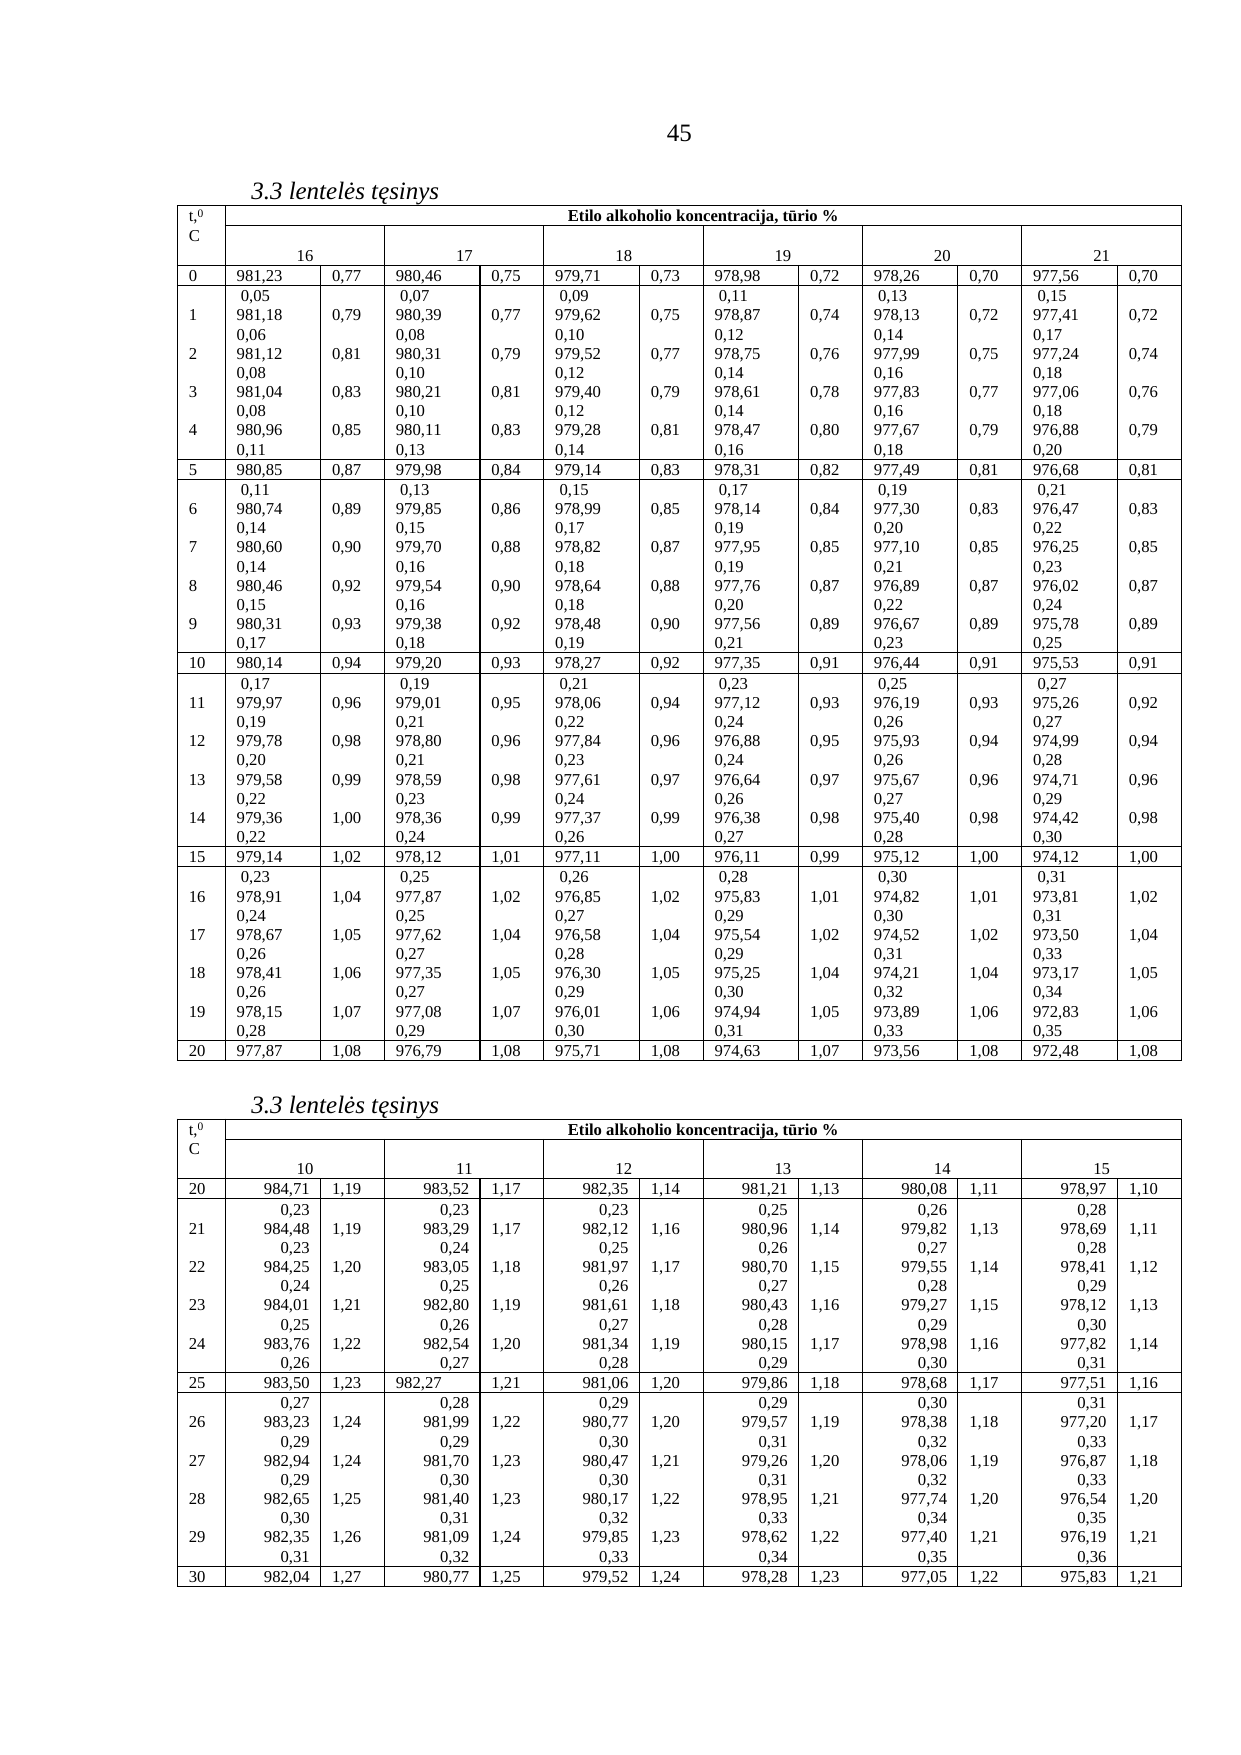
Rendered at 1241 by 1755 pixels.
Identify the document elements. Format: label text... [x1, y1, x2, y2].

table_cell 977,35 [704, 653, 798, 672]
table_cell 0,28 975,83 0,29 975,54 0,29 975,25 0,30 974,94 0,31 [704, 867, 798, 1040]
table_cell 1,24 1,24 1,25 1,26 [321, 1393, 384, 1566]
table_cell 1,11 1,12 1,13 1,14 [1118, 1199, 1181, 1372]
table_cell 975,12 [863, 847, 957, 866]
table_cell 1,00 [640, 847, 703, 866]
table_cell 20 [178, 1179, 225, 1198]
table_cell 1,04 1,05 1,06 1,07 [321, 867, 384, 1040]
table_cell 0,93 [481, 653, 543, 672]
table_cell 19 [704, 226, 862, 265]
table_cell 0,94 [321, 653, 384, 672]
table_cell 1,13 1,14 1,15 1,16 [958, 1199, 1021, 1372]
table_cell 1,25 [481, 1567, 543, 1586]
table_cell 978,26 [863, 266, 957, 285]
table_cell 1,08 [321, 1041, 384, 1060]
table_cell 21 [1022, 226, 1181, 265]
table_cell 979,98 [385, 460, 479, 479]
table_cell 10 [226, 1140, 384, 1178]
table_cell 0 [178, 266, 225, 285]
table_cell 1,22 [958, 1567, 1021, 1586]
table_cell 0,70 [958, 266, 1021, 285]
table_cell 0,19 977,30 0,20 977,10 0,21 976,89 0,22 976,67 0,23 [863, 480, 957, 652]
table_cell 16 17 18 19 [178, 867, 225, 1040]
table_cell 980,08 [863, 1179, 957, 1198]
table_cell 1,17 1,18 1,19 1,20 [481, 1199, 543, 1372]
table_cell 0,30 978,38 0,32 978,06 0,32 977,74 0,34 977,40 0,35 [863, 1393, 957, 1566]
table_cell 1,17 [958, 1373, 1021, 1392]
table_cell 0,11 978,87 0,12 978,75 0,14 978,61 0,14 978,47 0,16 [704, 286, 798, 458]
table_cell 30 [178, 1567, 225, 1586]
table_cell 1,16 [1118, 1373, 1181, 1392]
table_cell 0,94 0,96 0,97 0,99 [640, 674, 703, 846]
table_cell 21 22 23 24 [178, 1199, 225, 1372]
table_cell 0,23 978,91 0,24 978,67 0,26 978,41 0,26 978,15 0,28 [226, 867, 320, 1040]
table_cell 979,14 [544, 460, 639, 479]
table_cell 0,11 980,74 0,14 980,60 0,14 980,46 0,15 980,31 0,17 [226, 480, 320, 652]
table_cell 982,35 [544, 1179, 639, 1198]
table_cell 0,72 0,74 0,76 0,79 [1118, 286, 1181, 458]
table_cell 977,87 [226, 1041, 320, 1060]
table_cell 16 [226, 226, 384, 265]
table_cell 0,13 979,85 0,15 979,70 0,16 979,54 0,16 979,38 0,18 [385, 480, 479, 652]
table_cell 1,13 [799, 1179, 862, 1198]
table_cell 1,22 1,23 1,23 1,24 [481, 1393, 543, 1566]
table_cell 982,04 [226, 1567, 320, 1586]
table_cell 0,73 [640, 266, 703, 285]
table_cell 1,27 [321, 1567, 384, 1586]
table_cell 0,23 982,12 0,25 981,97 0,26 981,61 0,27 981,34 0,28 [544, 1199, 639, 1372]
table_cell 1,18 1,19 1,20 1,21 [958, 1393, 1021, 1566]
table_cell 973,56 [863, 1041, 957, 1060]
table_cell 6 7 8 9 [178, 480, 225, 652]
table_cell 20 [863, 226, 1021, 265]
table_cell 0,83 [640, 460, 703, 479]
table_cell 13 [704, 1140, 862, 1178]
table_cell 1,08 [1118, 1041, 1181, 1060]
table_cell 25 [178, 1373, 225, 1392]
table_cell 1,21 [481, 1373, 543, 1392]
table_cell 0,81 [1118, 460, 1181, 479]
table_cell 0,05 981,18 0,06 981,12 0,08 981,04 0,08 980,96 0,11 [226, 286, 320, 458]
table_cell 983,52 [385, 1179, 479, 1198]
table_cell 978,31 [704, 460, 798, 479]
table_cell 0,92 [640, 653, 703, 672]
table_cell 980,14 [226, 653, 320, 672]
table_cell 18 [544, 226, 703, 265]
table_header t,0C [178, 1120, 225, 1178]
table_cell 0,74 0,76 0,78 0,80 [799, 286, 862, 458]
table_cell 979,52 [544, 1567, 639, 1586]
table_cell 1,19 1,20 1,21 1,22 [321, 1199, 384, 1372]
table_cell 0,72 [799, 266, 862, 285]
table_cell 0,25 980,96 0,26 980,70 0,27 980,43 0,28 980,15 0,29 [704, 1199, 798, 1372]
table_cell 976,79 [385, 1041, 479, 1060]
table_cell 1,20 [640, 1373, 703, 1392]
table_cell 0,30 974,82 0,30 974,52 0,31 974,21 0,32 973,89 0,33 [863, 867, 957, 1040]
table_cell 979,20 [385, 653, 479, 672]
table_cell 0,83 0,85 0,87 0,89 [958, 480, 1021, 652]
table_cell 0,91 [1118, 653, 1181, 672]
table_cell 1,17 [481, 1179, 543, 1198]
table_cell 17 [385, 226, 543, 265]
table_cell 984,71 [226, 1179, 320, 1198]
table_cell 1,14 1,15 1,16 1,17 [799, 1199, 862, 1372]
table_cell 0,23 977,12 0,24 976,88 0,24 976,64 0,26 976,38 0,27 [704, 674, 798, 846]
table_cell 0,21 978,06 0,22 977,84 0,23 977,61 0,24 977,37 0,26 [544, 674, 639, 846]
table_cell 0,79 0,81 0,83 0,85 [321, 286, 384, 458]
table_cell 1,02 1,04 1,05 1,07 [481, 867, 543, 1040]
table_cell 12 [544, 1140, 703, 1178]
table_cell 975,83 [1022, 1567, 1117, 1586]
table_cell 977,56 [1022, 266, 1117, 285]
table_cell 1,24 [640, 1567, 703, 1586]
table_cell 0,84 [481, 460, 543, 479]
table_cell 1,21 [1118, 1567, 1181, 1586]
table_cell 1,08 [640, 1041, 703, 1060]
table_cell 5 [178, 460, 225, 479]
table_cell 0,92 0,94 0,96 0,98 [1118, 674, 1181, 846]
table_cell 978,12 [385, 847, 479, 866]
table_cell 0,77 [321, 266, 384, 285]
table_cell 0,28 978,69 0,28 978,41 0,29 978,12 0,30 977,82 0,31 [1022, 1199, 1117, 1372]
table_cell 0,89 0,90 0,92 0,93 [321, 480, 384, 652]
table_cell 1,02 [321, 847, 384, 866]
table_cell 0,75 0,77 0,79 0,81 [640, 286, 703, 458]
table_cell 1,00 [958, 847, 1021, 866]
table_cell 0,23 983,29 0,24 983,05 0,25 982,80 0,26 982,54 0,27 [385, 1199, 479, 1372]
table_cell 14 [863, 1140, 1021, 1178]
table_cell 1,11 [958, 1179, 1021, 1198]
table_cell 1,17 1,18 1,20 1,21 [1118, 1393, 1181, 1566]
table_cell 1,08 [958, 1041, 1021, 1060]
table_cell 0,21 976,47 0,22 976,25 0,23 976,02 0,24 975,78 0,25 [1022, 480, 1117, 652]
table_cell 15 [1022, 1140, 1181, 1178]
table_cell 978,97 [1022, 1179, 1117, 1198]
table_cell 0,83 0,85 0,87 0,89 [1118, 480, 1181, 652]
table_cell 1,08 [481, 1041, 543, 1060]
table_cell 976,44 [863, 653, 957, 672]
table_cell 978,98 [704, 266, 798, 285]
table_cell 0,23 984,48 0,23 984,25 0,24 984,01 0,25 983,76 0,26 [226, 1199, 320, 1372]
table_cell 1,19 [321, 1179, 384, 1198]
table_cell 0,17 979,97 0,19 979,78 0,20 979,58 0,22 979,36 0,22 [226, 674, 320, 846]
table_header Etilo alkoholio koncentracija, tūrio % [226, 206, 1181, 225]
table_cell 0,09 979,62 0,10 979,52 0,12 979,40 0,12 979,28 0,14 [544, 286, 639, 458]
table_cell 0,95 0,96 0,98 0,99 [481, 674, 543, 846]
table_cell 978,28 [704, 1567, 798, 1586]
table_header t,0C [178, 206, 225, 265]
table_cell 0,26 979,82 0,27 979,55 0,28 979,27 0,29 978,98 0,30 [863, 1199, 957, 1372]
table_cell 981,21 [704, 1179, 798, 1198]
table_header Etilo alkoholio koncentracija, tūrio % [226, 1120, 1181, 1139]
table_cell 20 [178, 1041, 225, 1060]
table_cell 0,93 0,94 0,96 0,98 [958, 674, 1021, 846]
table_cell 0,17 978,14 0,19 977,95 0,19 977,76 0,20 977,56 0,21 [704, 480, 798, 652]
table_cell 1,02 1,04 1,05 1,06 [640, 867, 703, 1040]
table_cell 977,05 [863, 1567, 957, 1586]
table_cell 981,06 [544, 1373, 639, 1392]
table_cell 1,01 1,02 1,04 1,06 [958, 867, 1021, 1040]
table_cell 972,48 [1022, 1041, 1117, 1060]
table_cell 0,87 [321, 460, 384, 479]
table_cell 974,63 [704, 1041, 798, 1060]
table_cell 0,81 [958, 460, 1021, 479]
table_cell 0,31 977,20 0,33 976,87 0,33 976,54 0,35 976,19 0,36 [1022, 1393, 1117, 1566]
table_cell 1 2 3 4 [178, 286, 225, 458]
table_cell 0,27 983,23 0,29 982,94 0,29 982,65 0,30 982,35 0,31 [226, 1393, 320, 1566]
table_cell 1,19 1,20 1,21 1,22 [799, 1393, 862, 1566]
table_cell 1,14 [640, 1179, 703, 1198]
table_cell 10 [178, 653, 225, 672]
text 3.3 lentelės tęsinys [177, 176, 1181, 205]
table_cell 1,16 1,17 1,18 1,19 [640, 1199, 703, 1372]
table_cell 974,12 [1022, 847, 1117, 866]
table_cell 975,71 [544, 1041, 639, 1060]
table_cell 1,02 1,04 1,05 1,06 [1118, 867, 1181, 1040]
table_cell 0,26 976,85 0,27 976,58 0,28 976,30 0,29 976,01 0,30 [544, 867, 639, 1040]
table_cell 0,91 [958, 653, 1021, 672]
table_cell 0,28 981,99 0,29 981,70 0,30 981,40 0,31 981,09 0,32 [385, 1393, 479, 1566]
table_cell 0,31 973,81 0,31 973,50 0,33 973,17 0,34 972,83 0,35 [1022, 867, 1117, 1040]
table_cell 979,71 [544, 266, 639, 285]
table_cell 1,20 1,21 1,22 1,23 [640, 1393, 703, 1566]
table_cell 0,19 979,01 0,21 978,80 0,21 978,59 0,23 978,36 0,24 [385, 674, 479, 846]
table_cell 0,72 0,75 0,77 0,79 [958, 286, 1021, 458]
table_cell 980,85 [226, 460, 320, 479]
table_cell 979,14 [226, 847, 320, 866]
table_cell 978,27 [544, 653, 639, 672]
table_cell 1,23 [799, 1567, 862, 1586]
table_cell 975,53 [1022, 653, 1117, 672]
table_cell 1,00 [1118, 847, 1181, 866]
table_cell 1,01 [481, 847, 543, 866]
table_cell 977,51 [1022, 1373, 1117, 1392]
table_cell 0,25 977,87 0,25 977,62 0,27 977,35 0,27 977,08 0,29 [385, 867, 479, 1040]
table_cell 0,86 0,88 0,90 0,92 [481, 480, 543, 652]
table_cell 982,27 [385, 1373, 479, 1392]
table_cell 15 [178, 847, 225, 866]
table_cell 1,23 [321, 1373, 384, 1392]
table_cell 0,82 [799, 460, 862, 479]
table_cell 979,86 [704, 1373, 798, 1392]
table_cell 976,68 [1022, 460, 1117, 479]
table_cell 976,11 [704, 847, 798, 866]
table_cell 1,18 [799, 1373, 862, 1392]
table_cell 980,77 [385, 1567, 479, 1586]
table_cell 980,46 [385, 266, 479, 285]
table_cell 0,96 0,98 0,99 1,00 [321, 674, 384, 846]
table_cell 0,84 0,85 0,87 0,89 [799, 480, 862, 652]
table_cell 0,13 978,13 0,14 977,99 0,16 977,83 0,16 977,67 0,18 [863, 286, 957, 458]
table_cell 981,23 [226, 266, 320, 285]
table_cell 0,15 977,41 0,17 977,24 0,18 977,06 0,18 976,88 0,20 [1022, 286, 1117, 458]
table_cell 0,29 980,77 0,30 980,47 0,30 980,17 0,32 979,85 0,33 [544, 1393, 639, 1566]
table_cell 0,15 978,99 0,17 978,82 0,18 978,64 0,18 978,48 0,19 [544, 480, 639, 652]
table_cell 977,11 [544, 847, 639, 866]
table_cell 978,68 [863, 1373, 957, 1392]
table_cell 0,07 980,39 0,08 980,31 0,10 980,21 0,10 980,11 0,13 [385, 286, 479, 458]
table_cell 26 27 28 29 [178, 1393, 225, 1566]
table_cell 983,50 [226, 1373, 320, 1392]
table_cell 0,27 975,26 0,27 974,99 0,28 974,71 0,29 974,42 0,30 [1022, 674, 1117, 846]
table_cell 0,75 [481, 266, 543, 285]
table_cell 1,01 1,02 1,04 1,05 [799, 867, 862, 1040]
table_cell 1,10 [1118, 1179, 1181, 1198]
table_cell 11 [385, 1140, 543, 1178]
table_cell 0,85 0,87 0,88 0,90 [640, 480, 703, 652]
table_cell 0,25 976,19 0,26 975,93 0,26 975,67 0,27 975,40 0,28 [863, 674, 957, 846]
table_cell 977,49 [863, 460, 957, 479]
table_cell 0,70 [1118, 266, 1181, 285]
table_cell 11 12 13 14 [178, 674, 225, 846]
table_cell 0,91 [799, 653, 862, 672]
table_cell 0,99 [799, 847, 862, 866]
text 3.3 lentelės tęsinys [177, 1090, 1181, 1118]
table_cell 0,29 979,57 0,31 979,26 0,31 978,95 0,33 978,62 0,34 [704, 1393, 798, 1566]
table_cell 0,93 0,95 0,97 0,98 [799, 674, 862, 846]
table_cell 1,07 [799, 1041, 862, 1060]
table_cell 0,77 0,79 0,81 0,83 [481, 286, 543, 458]
